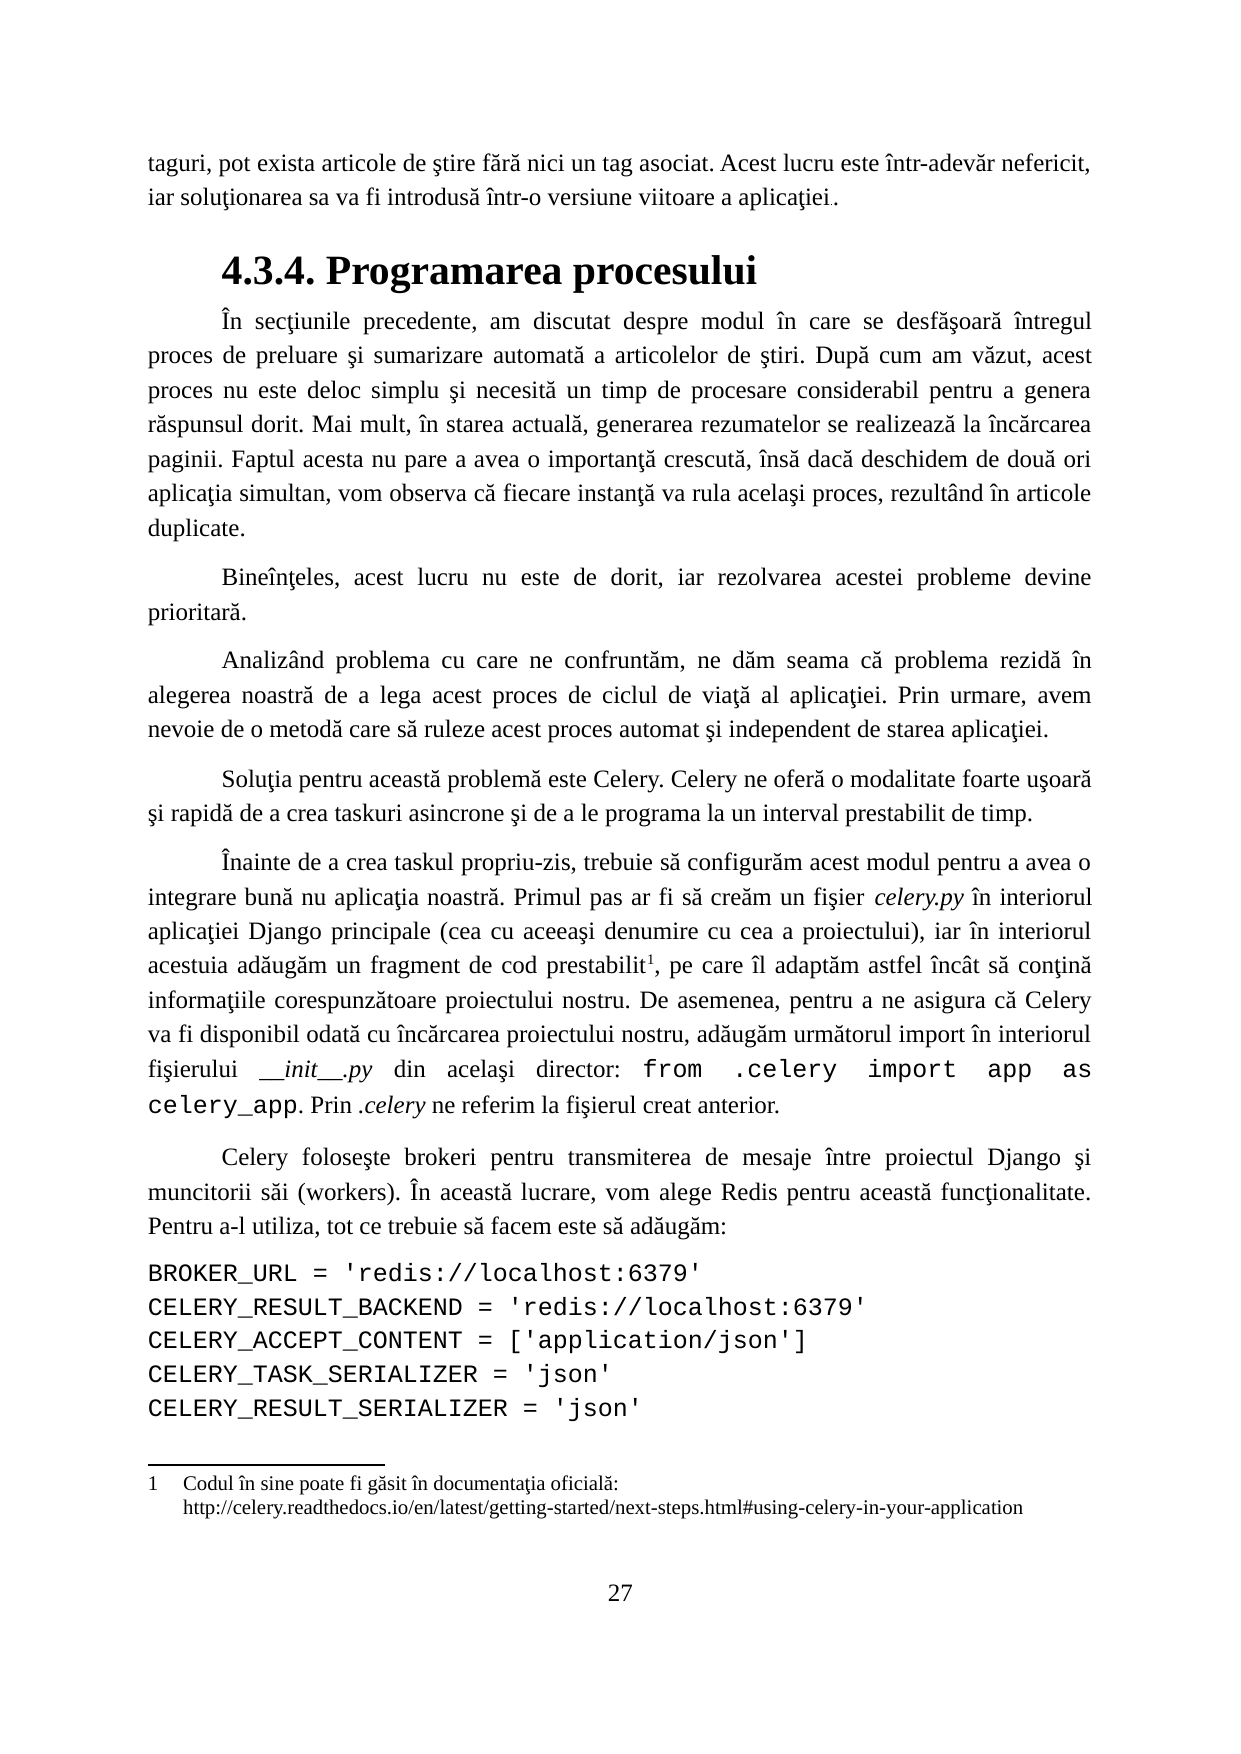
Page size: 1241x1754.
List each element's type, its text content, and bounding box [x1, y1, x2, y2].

text taguri, pot exista articole de ştire fără nici un tag asociat. Acest lucru este într-adevăr nefericit, iar soluţionarea sa va fi introdusă într-o versiune viitoare a aplicaţiei. [148, 148, 1093, 211]
text CELERY_RESULT_SERIALIZER = 'json' [148, 1396, 1093, 1424]
text CELERY_ACCEPT_CONTENT = ['application/json'] [148, 1328, 1093, 1356]
text Codul în sine poate fi găsit în documentaţia oficială: http://celery.readthedocs.io/en/latest/getting-started/next-steps.html#using-celery-in-your-application [148, 1471, 1093, 1519]
text CELERY_RESULT_BACKEND = 'redis://localhost:6379' [148, 1294, 1093, 1322]
text BROKER_URL = 'redis://localhost:6379' [148, 1260, 1093, 1288]
text Analizând problema cu care ne confruntăm, ne dăm seama că problema rezidă în alegerea noastră de a lega acest proces de ciclul de viaţă al aplicaţiei. Prin urmare, avem nevoie de o metodă care să ruleze acest proces automat şi independent de starea aplicaţiei. [148, 646, 1093, 743]
subtitle 4.3.4. Programarea procesului [148, 246, 1093, 294]
text Bineînţeles, acest lucru nu este de dorit, iar rezolvarea acestei probleme devine prioritară. [148, 562, 1093, 625]
text În secţiunile precedente, am discutat despre modul în care se desfăşoară întregul proces de preluare şi sumarizare automată a articolelor de ştiri. După cum am văzut, acest proces nu este deloc simplu şi necesită un timp de procesare considerabil pentru a genera răspunsul dorit. Mai mult, în starea actuală, generarea rezumatelor se realizează la încărcarea paginii. Faptul acesta nu pare a avea o importanţă crescută, însă dacă deschidem de două ori aplicaţia simultan, vom observa că fiecare instanţă va rula acelaşi proces, rezultând în articole duplicate. [148, 306, 1093, 542]
text Înainte de a crea taskul propriu-zis, trebuie să configurăm acest modul pentru a avea o integrare bună nu aplicaţia noastră. Primul pas ar fi să creăm un fişier celery.py în interiorul aplicaţiei Django principale (cea cu aceeaşi denumire cu cea a proiectului), iar în interiorul acestuia adăugăm un fragment de cod prestabilit, pe care îl adaptăm astfel încât să conţină informaţiile corespunzătoare proiectului nostru. De asemenea, pentru a ne asigura că Celery va fi disponibil odată cu încărcarea proiectului nostru, adăugăm următorul import în interiorul fişierului __init__.py din acelaşi director: from .celery import app as celery_app. Prin .celery ne referim la fişierul creat anterior. [148, 847, 1093, 1121]
text Soluţia pentru această problemă este Celery. Celery ne oferă o modalitate foarte uşoară şi rapidă de a crea taskuri asincrone şi de a le programa la un interval prestabilit de timp. [148, 764, 1093, 827]
text CELERY_TASK_SERIALIZER = 'json' [148, 1362, 1093, 1390]
text Celery foloseşte brokeri pentru transmiterea de mesaje între proiectul Django şi muncitorii săi (workers). În această lucrare, vom alege Redis pentru această funcţionalitate. Pentru a-l utiliza, tot ce trebuie să facem este să adăugăm: [148, 1142, 1093, 1240]
